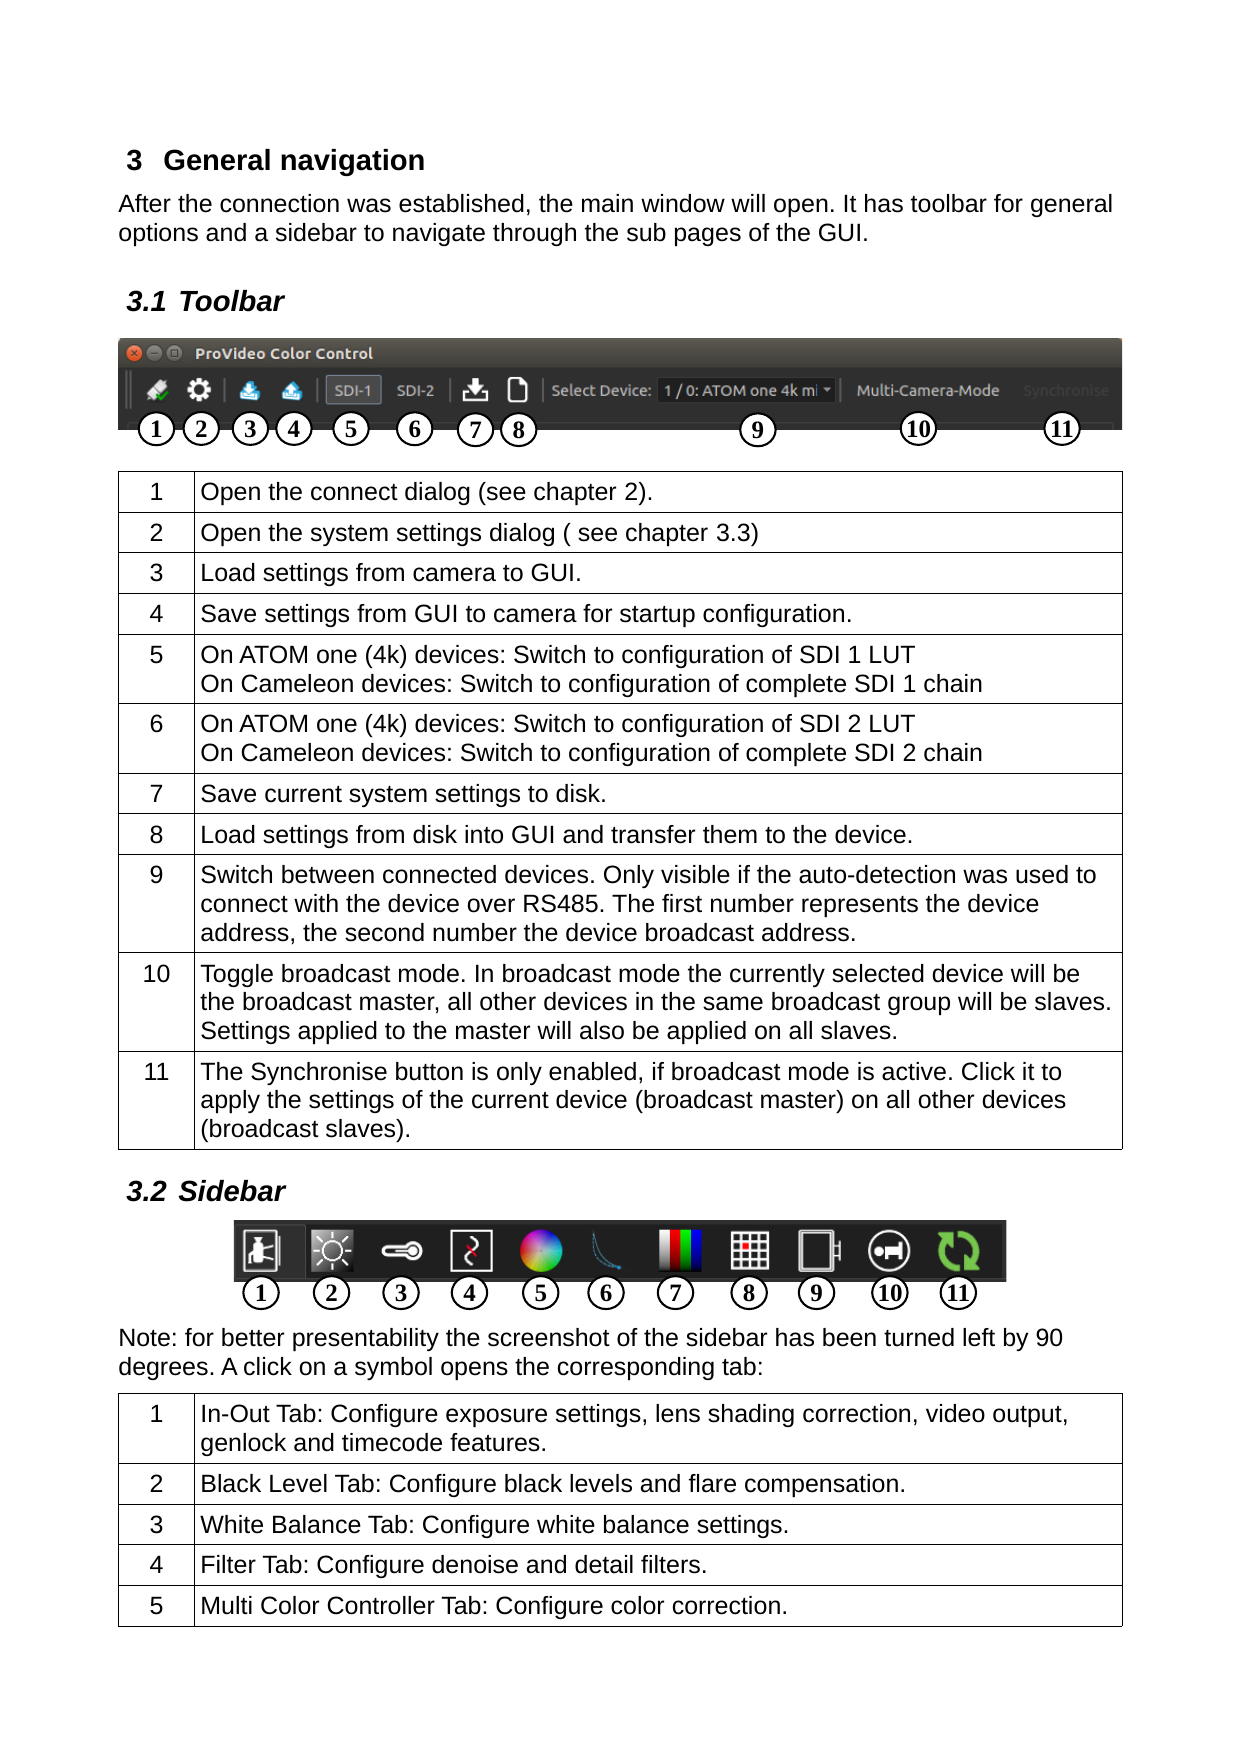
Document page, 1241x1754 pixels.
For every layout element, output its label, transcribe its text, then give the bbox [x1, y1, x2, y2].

table_cell Load settings from camera to GUI. [195, 553, 1122, 593]
table_cell 2 [119, 513, 194, 552]
table_cell White Balance Tab: Configure white balance settings. [195, 1505, 1122, 1544]
table_cell 5 [119, 1586, 194, 1626]
table_header Open the connect dialog (see chapter 2). [195, 472, 1122, 511]
table_cell Save settings from GUI to camera for startup configuration. [195, 594, 1122, 634]
subtitle Sidebar [118, 1174, 1122, 1208]
table_cell Toggle broadcast mode. In broadcast mode the currently selected device will be the broadcast master, all other devices in the same broadcast group will be slaves. Settings applied to the master will also be applied on all slaves. [195, 953, 1122, 1051]
text After the connection was established, the main window will open. It has toolbar for general options and a sidebar to navigate through the sub pages of the GUI. [118, 189, 1122, 247]
table_cell On ATOM one (4k) devices: Switch to configuration of SDI 1 LUT On Cameleon devices: Switch to configuration of complete SDI 1 chain [195, 635, 1122, 703]
subtitle Toolbar [118, 284, 1122, 318]
table_cell 8 [119, 814, 194, 854]
table_cell Black Level Tab: Configure black levels and flare compensation. [195, 1464, 1122, 1503]
table_cell 6 [119, 704, 194, 773]
table_cell Load settings from disk into GUI and transfer them to the device. [195, 814, 1122, 854]
table_cell Filter Tab: Configure denoise and detail filters. [195, 1545, 1122, 1585]
table_header 1 [119, 1394, 194, 1463]
table_cell 11 [119, 1052, 194, 1149]
table_cell 3 [119, 553, 194, 593]
text Note: for better presentability the screenshot of the sidebar has been turned left by 90 degrees. A click on a symbol opens the corresponding tab: [118, 1323, 1122, 1381]
table_cell Switch between connected devices. Only visible if the auto-detection was used to connect with the device over RS485. The first number represents the device address, the second number the device broadcast address. [195, 855, 1122, 952]
table_header 1 [119, 472, 194, 511]
table_cell 10 [119, 953, 194, 1051]
subtitle General navigation [118, 143, 1122, 177]
table_cell Save current system settings to disk. [195, 774, 1122, 813]
table_cell On ATOM one (4k) devices: Switch to configuration of SDI 2 LUT On Cameleon devices: Switch to configuration of complete SDI 2 chain [195, 704, 1122, 773]
table_cell 3 [119, 1505, 194, 1544]
table_cell Open the system settings dialog ( see chapter 3.3) [195, 513, 1122, 552]
table_header In-Out Tab: Configure exposure settings, lens shading correction, video output, genlock and timecode features. [195, 1394, 1122, 1463]
table_cell 9 [119, 855, 194, 952]
table_cell 7 [119, 774, 194, 813]
table_cell 4 [119, 1545, 194, 1585]
table_cell Multi Color Controller Tab: Configure color correction. [195, 1586, 1122, 1626]
table_cell 2 [119, 1464, 194, 1503]
table_cell 5 [119, 635, 194, 703]
table_cell 4 [119, 594, 194, 634]
table_cell The Synchronise button is only enabled, if broadcast mode is active. Click it to apply the settings of the current device (broadcast master) on all other devices (broadcast slaves). [195, 1052, 1122, 1149]
